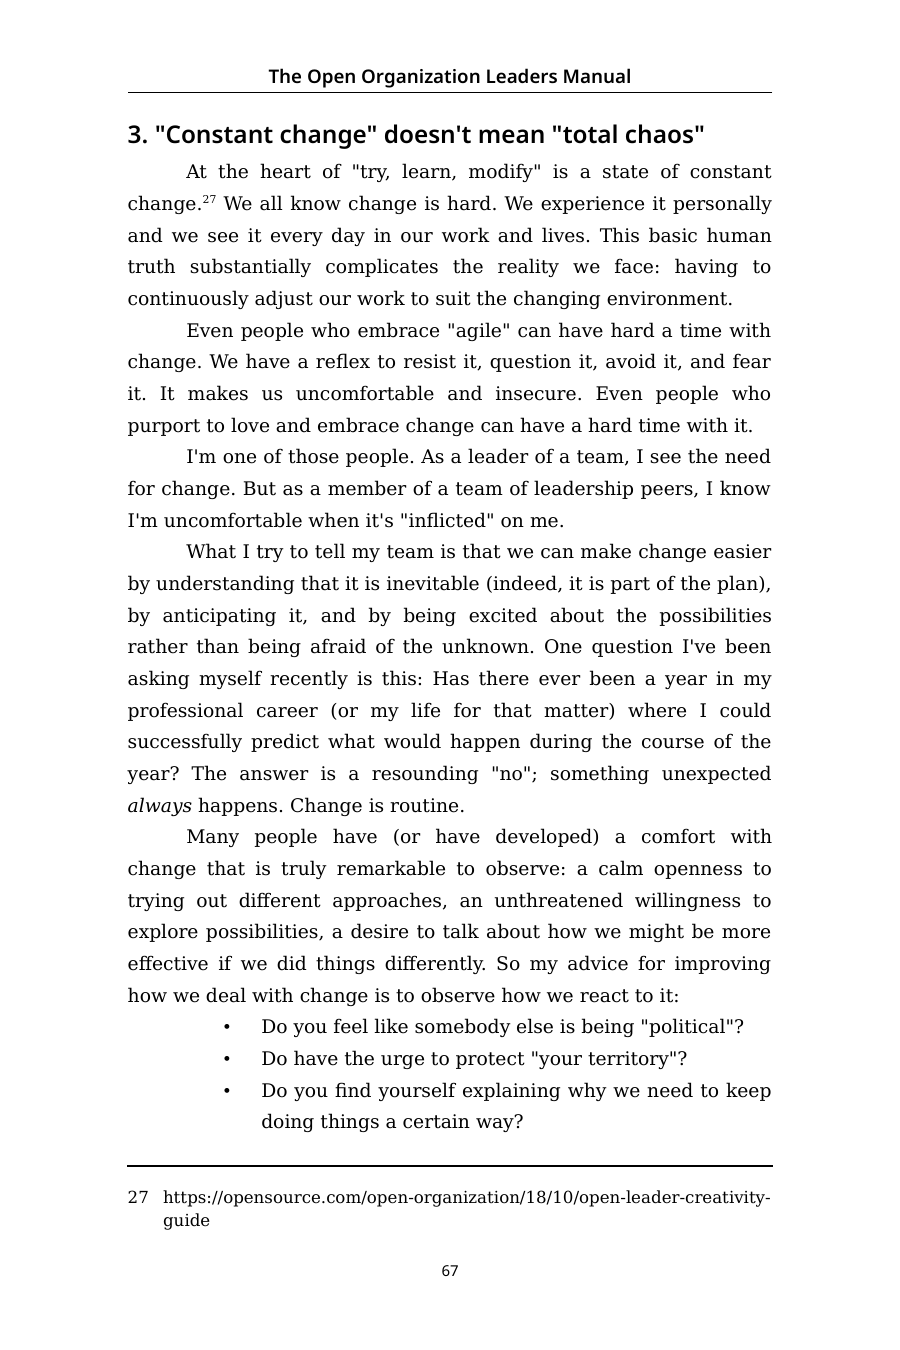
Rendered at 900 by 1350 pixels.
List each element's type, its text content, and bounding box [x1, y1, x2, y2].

text At the heart of "try, learn, modify" is a state of constant change. We all know change is hard. We experience it personally and we see it every day in our work and lives. This basic human truth substantially complicates the reality we face: having to continuously adjust our work to suit the changing environment. [127, 162, 772, 310]
list Do you find yourself explaining why we need to keep doing things a certain way? [223, 1080, 772, 1133]
list Do have the urge to protect "your territory"? [223, 1048, 772, 1070]
list Do you feel like somebody else is being "political"? [223, 1017, 772, 1038]
text Even people who embrace "agile" can have hard a time with change. We have a reflex to resist it, question it, avoid it, and fear it. It makes us uncomfortable and insecure. Even people who purport to love and embrace change can have a hard time with it. [127, 320, 772, 437]
subtitle 3. "Constant change" doesn't mean "total chaos" [127, 121, 772, 149]
text What I try to tell my team is that we can make change easier by understanding that it is inevitable (indeed, it is part of the plan), by anticipating it, and by being excited about the possibilities rather than being afraid of the unknown. One question I've been asking myself recently is this: Has there ever been a year in my professional career (or my life for that matter) where I could successfully predict what would happen during the course of the year? The answer is a resounding "no"; something unexpected always happens. Change is routine. [127, 542, 772, 817]
text https://opensource.com/open-organization/18/10/open-leader-creativity-guide [127, 1188, 772, 1230]
text Many people have (or have developed) a comfort with change that is truly remarkable to observe: a calm openness to trying out different approaches, an unthreatened willingness to explore possibilities, a desire to talk about how we might be more effective if we did things differently. So my advice for improving how we deal with change is to observe how we react to it: [127, 827, 772, 1007]
text I'm one of those people. As a leader of a team, I see the need for change. But as a member of a team of leadership peers, I know I'm uncomfortable when it's "inflicted" on me. [127, 447, 772, 532]
